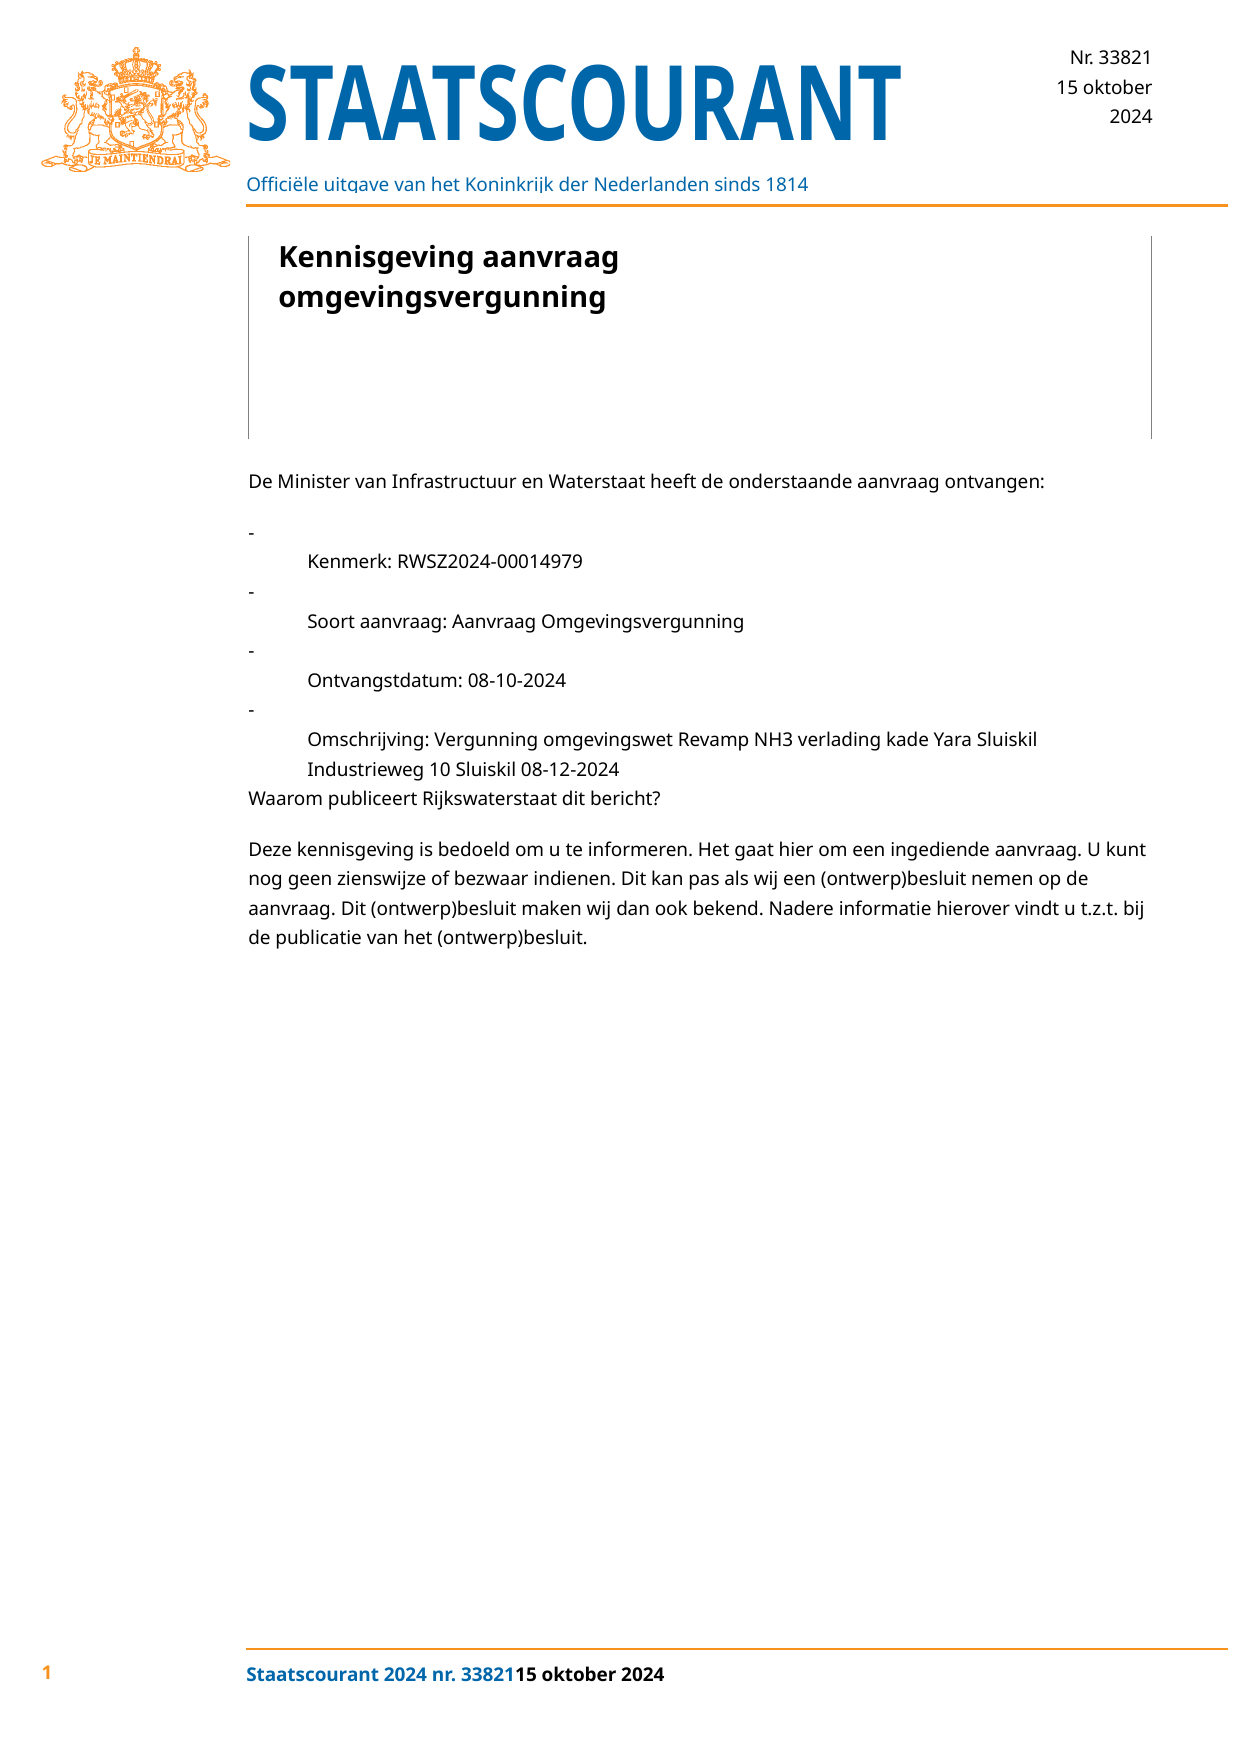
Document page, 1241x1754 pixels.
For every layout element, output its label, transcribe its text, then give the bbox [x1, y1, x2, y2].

list Soort aanvraag: Aanvraag Omgevingsvergunning [248, 608, 1152, 633]
table_header [850, 236, 912, 413]
text Waarom publiceert Rijkswaterstaat dit bericht? [248, 785, 1152, 811]
list Omschrijving: Vergunning omgevingswet Revamp NH3 verlading kade Yara Sluiskil Industrieweg 10 Sluiskil 08-12-2024 [248, 726, 1152, 781]
list Kenmerk: RWSZ2024-00014979 [248, 549, 1152, 574]
picture [41, 47, 231, 172]
text De Minister van Infrastructuur en Waterstaat heeft de onderstaande aanvraag ontvangen: [248, 469, 1152, 494]
list Ontvangstdatum: 08-10-2024 [248, 667, 1152, 693]
table_header [850, 414, 1151, 439]
table_header [1090, 236, 1151, 413]
text Deze kennisgeving is bedoeld om u te informeren. Het gaat hier om een ingediende aanvraag. U kunt nog geen zienswijze of bezwaar indienen. Dit kan pas als wij een (ontwerp)besluit nemen op de aanvraag. Dit (ontwerp)besluit maken wij dan ook bekend. Nadere informatie hierover vindt u t.z.t. bij de publicatie van het (ontwerp)besluit. [248, 836, 1152, 950]
picture [912, 236, 1090, 414]
table_header Kennisgeving aanvraag omgevingsvergunning [249, 236, 850, 439]
